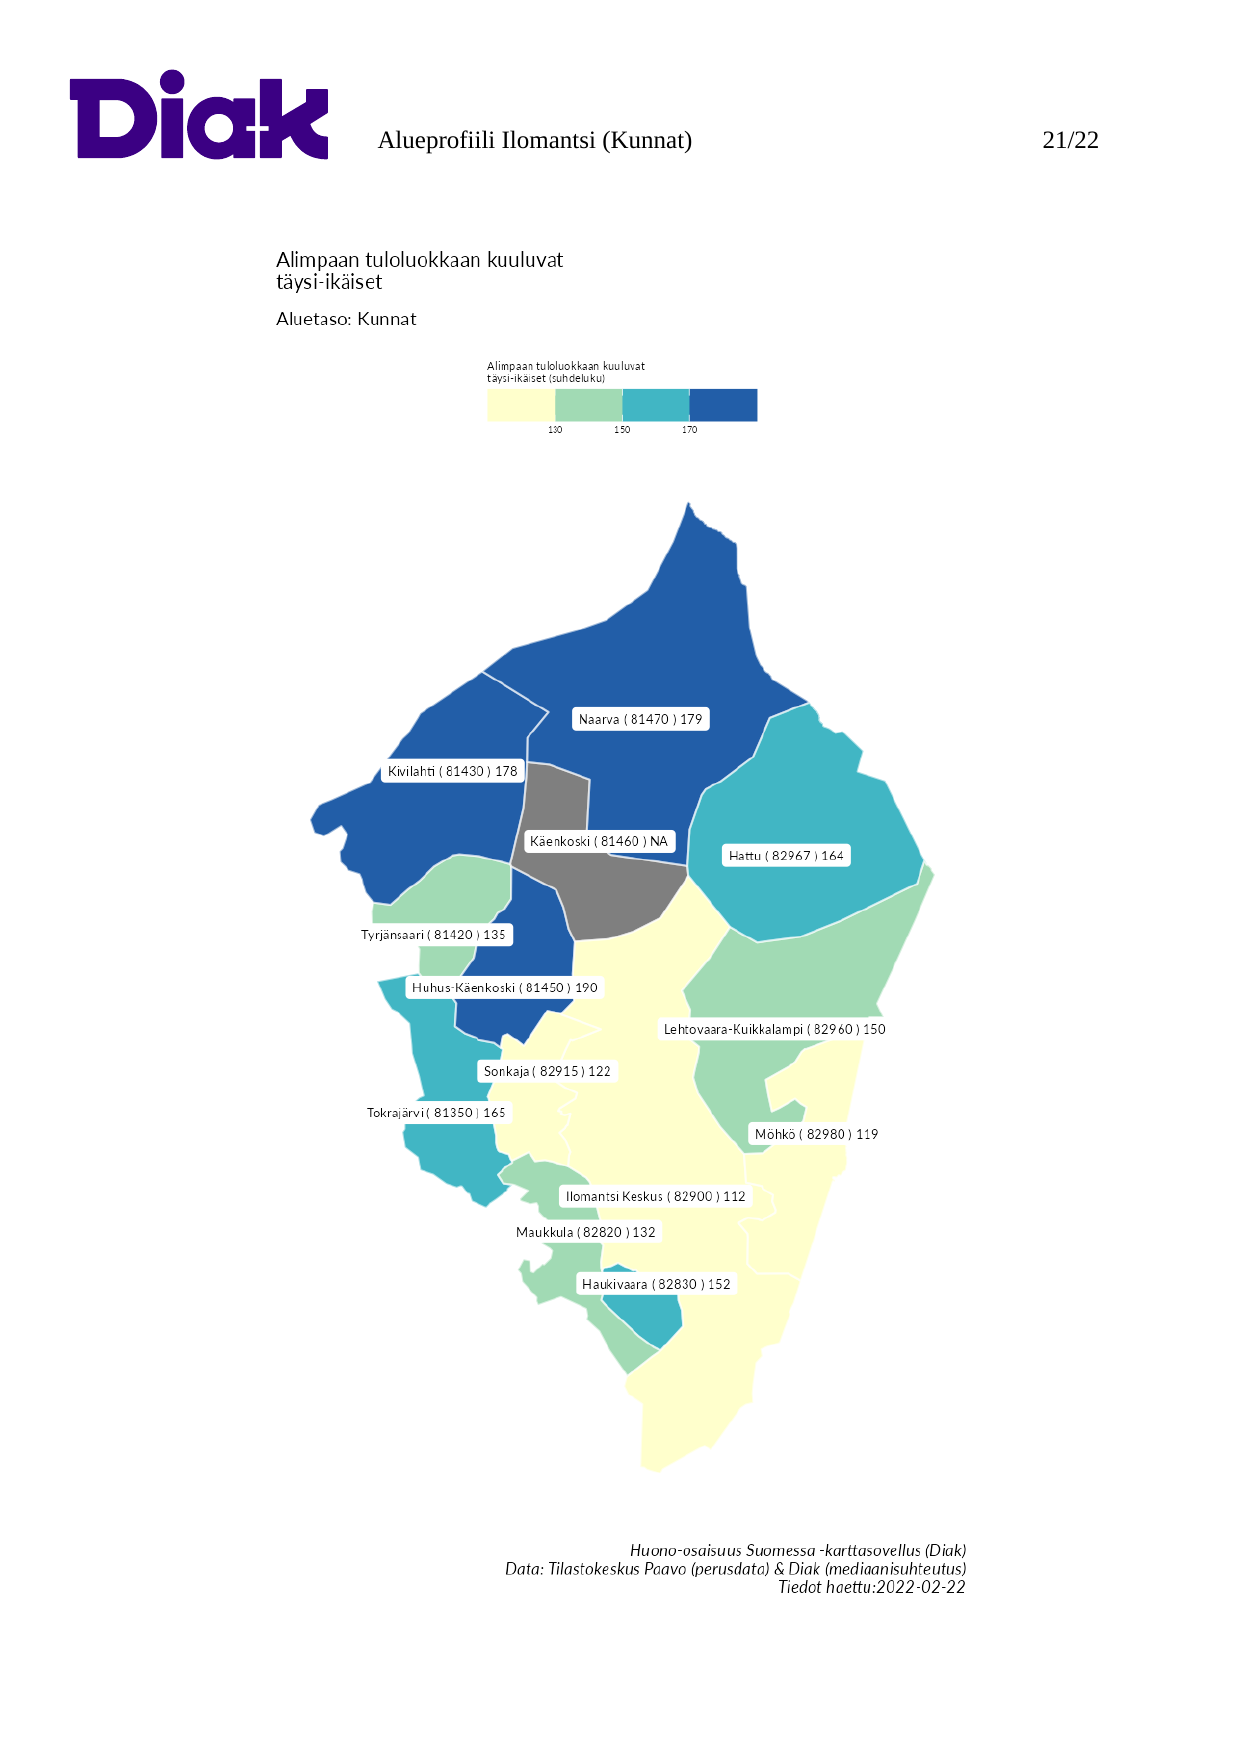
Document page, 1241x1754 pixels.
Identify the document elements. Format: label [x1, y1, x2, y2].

picture [61, 196, 1179, 1651]
